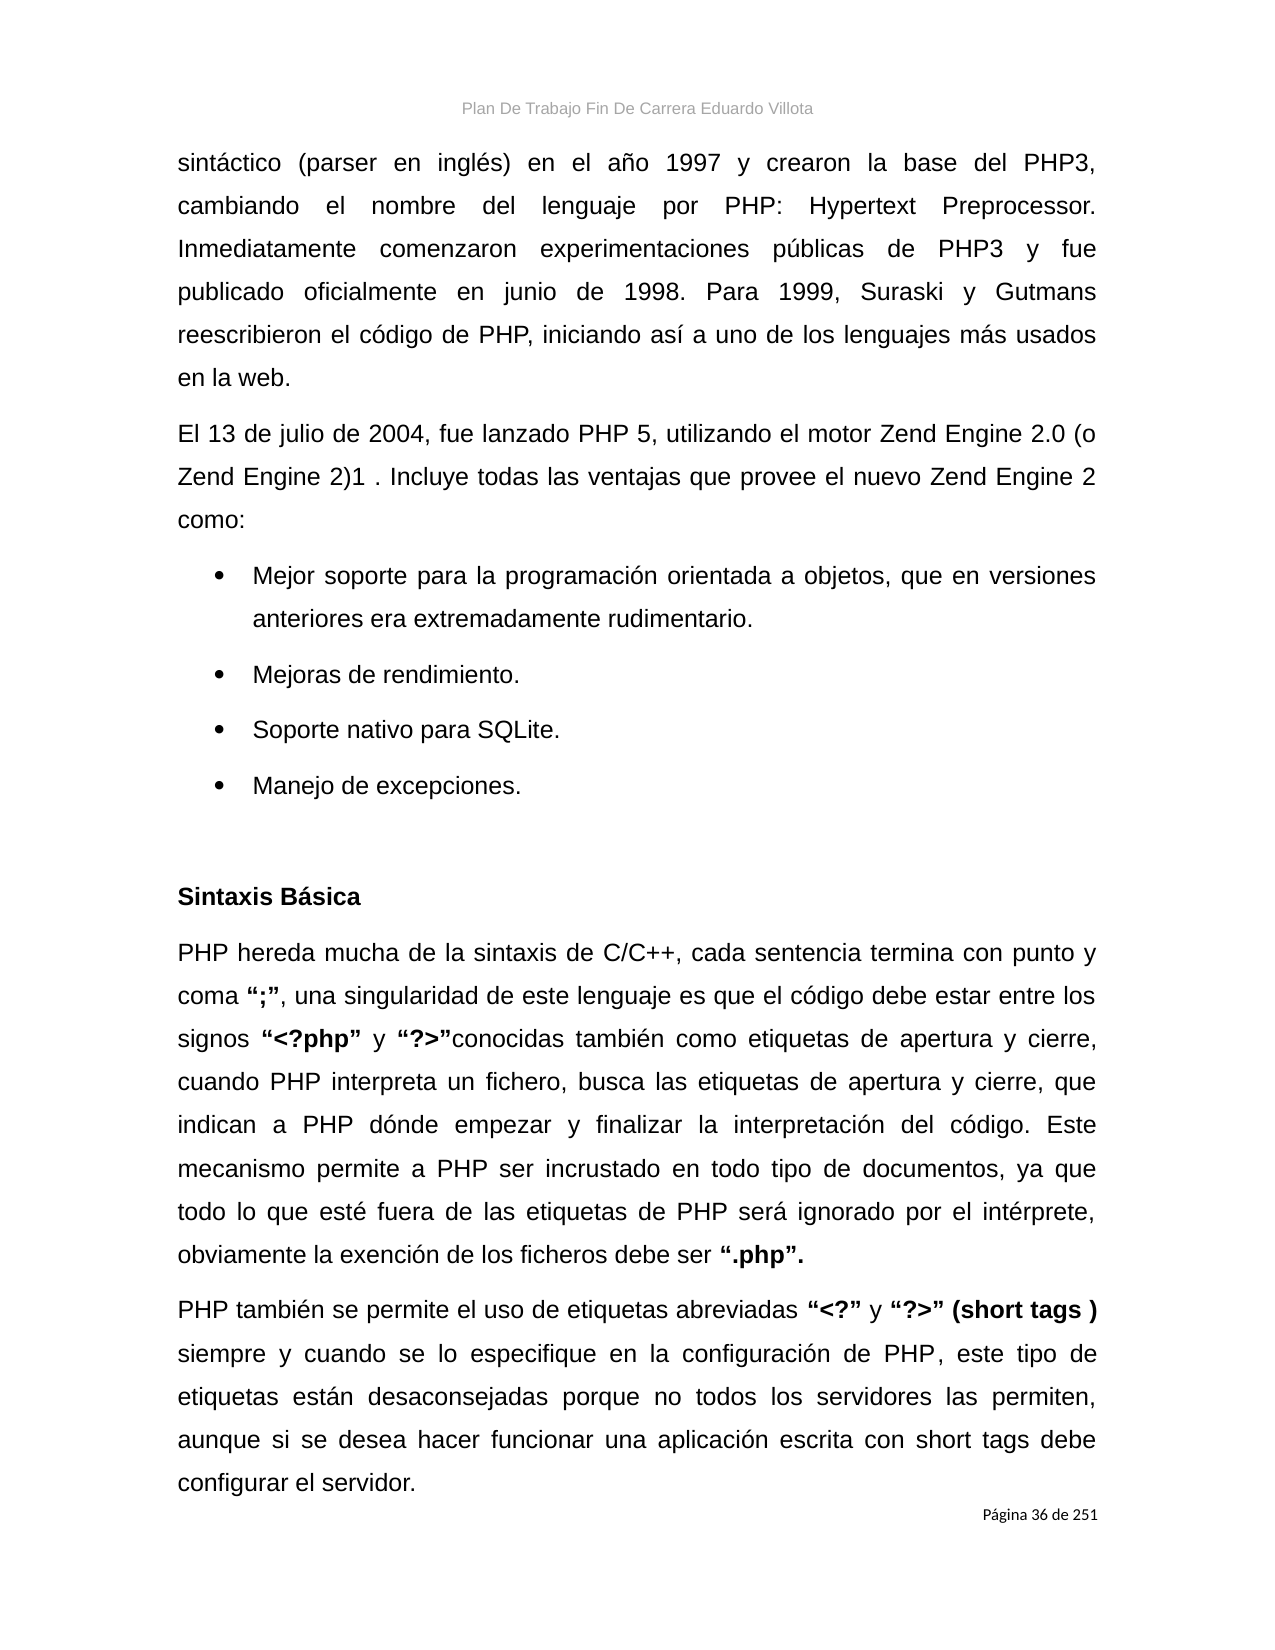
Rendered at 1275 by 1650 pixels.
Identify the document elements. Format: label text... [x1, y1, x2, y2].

list Mejor soporte para la programación orientada a objetos, que en versiones anteriores era extremadamente rudimentario. [215, 561, 1098, 633]
list Manejo de excepciones. [215, 771, 1098, 800]
text PHP también se permite el uso de etiquetas abreviadas “<?” y “?>” (short tags ) siempre y cuando se lo especifique en la configuración de PHP, este tipo de etiquetas están desaconsejadas porque no todos los servidores las permiten, aunque si se desea hacer funcionar una aplicación escrita con short tags debe configurar el servidor. [177, 1296, 1098, 1497]
text sintáctico (parser en inglés) en el año 1997 y crearon la base del PHP3, cambiando el nombre del lenguaje por PHP: Hypertext Preprocessor. Inmediatamente comenzaron experimentaciones públicas de PHP3 y fue publicado oficialmente en junio de 1998. Para 1999, Suraski y Gutmans reescribieron el código de PHP, iniciando así a uno de los lenguajes más usados en la web. [177, 148, 1098, 392]
text PHP hereda mucha de la sintaxis de C/C++, cada sentencia termina con punto y coma “;”, una singularidad de este lenguaje es que el código debe estar entre los signos “<?php” y “?>”conocidas también como etiquetas de apertura y cierre, cuando PHP interpreta un fichero, busca las etiquetas de apertura y cierre, que indican a PHP dónde empezar y finalizar la interpretación del código. Este mecanismo permite a PHP ser incrustado en todo tipo de documentos, ya que todo lo que esté fuera de las etiquetas de PHP será ignorado por el intérprete, obviamente la exención de los ficheros debe ser “.php”. [177, 938, 1098, 1269]
text El 13 de julio de 2004, fue lanzado PHP 5, utilizando el motor Zend Engine 2.0 (o Zend Engine 2)1 . Incluye todas las ventajas que provee el nuevo Zend Engine 2 como: [177, 419, 1098, 534]
list Soporte nativo para SQLite. [215, 715, 1098, 744]
text Sintaxis Básica [177, 882, 1098, 911]
list Mejoras de rendimiento. [215, 659, 1098, 688]
